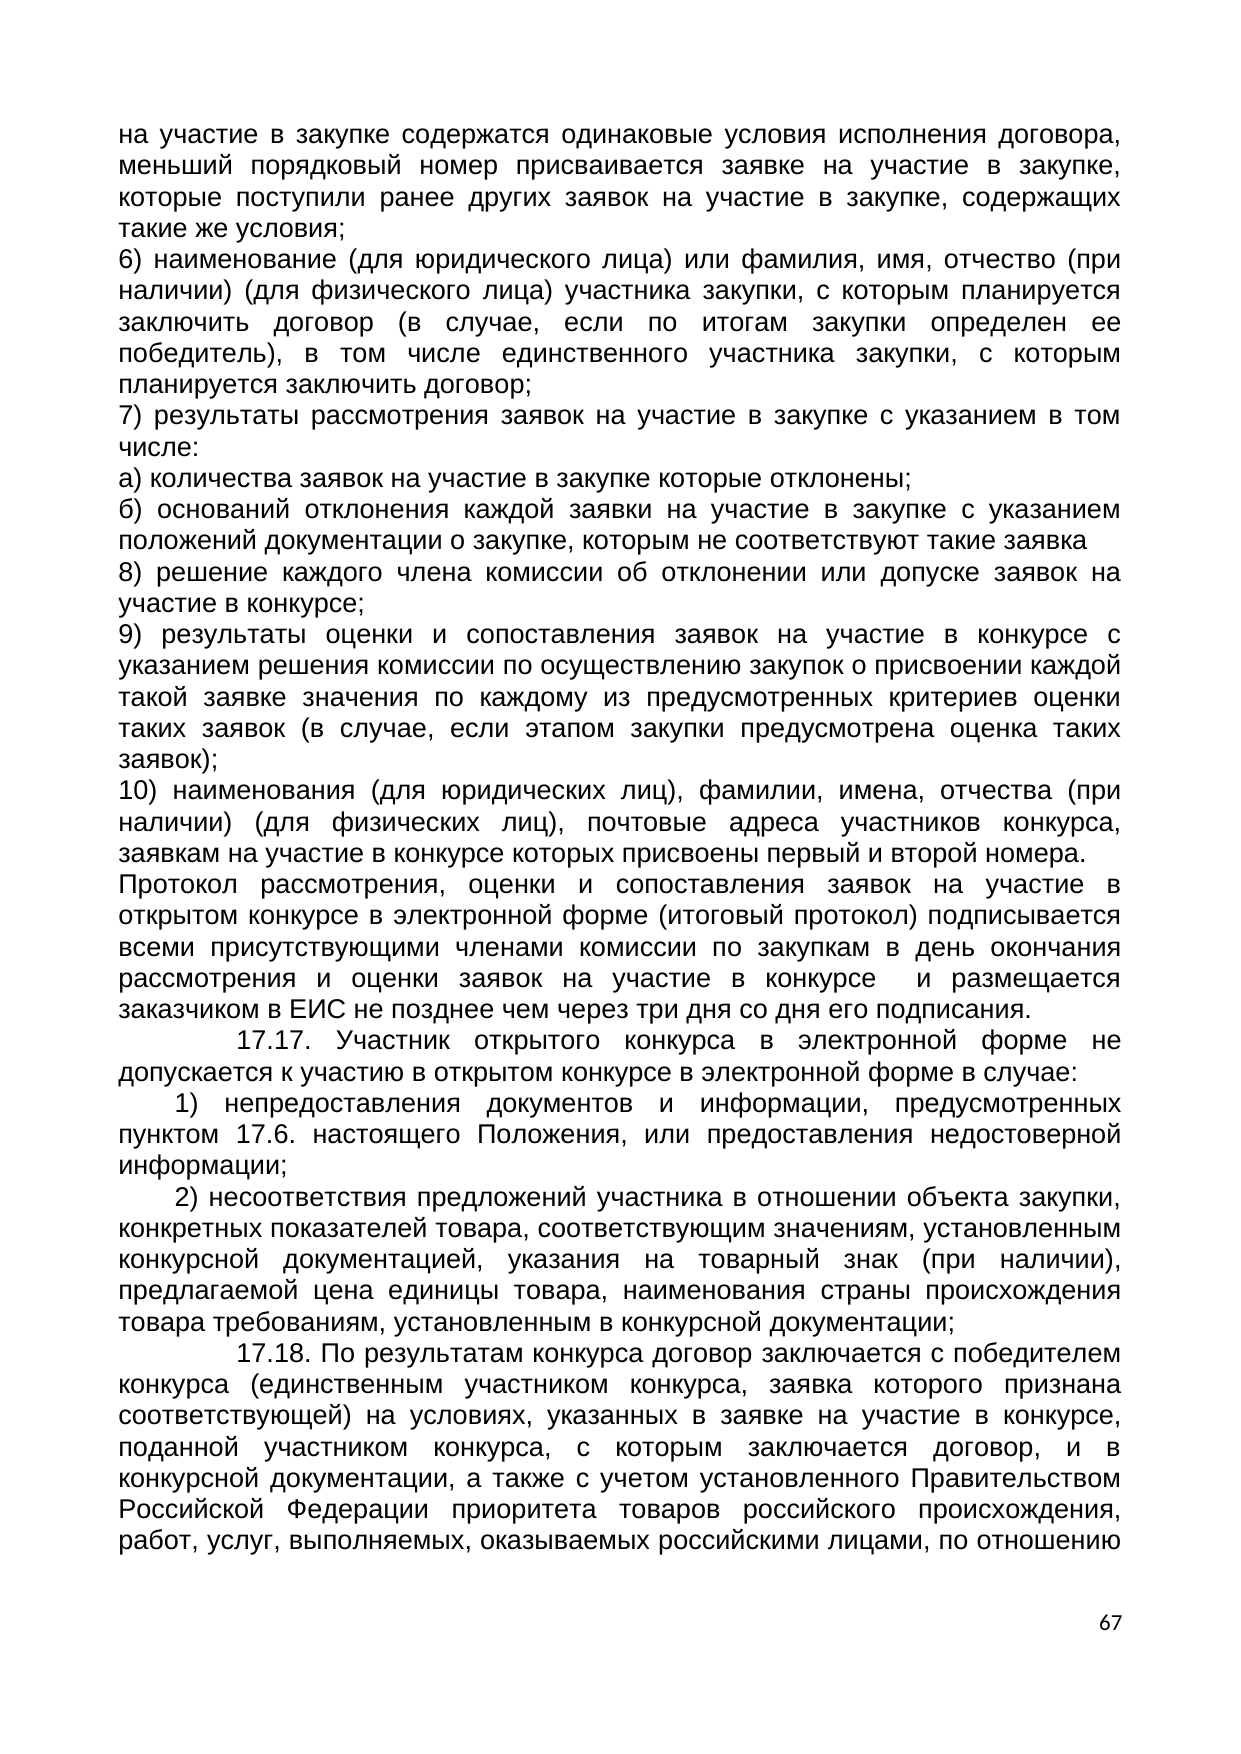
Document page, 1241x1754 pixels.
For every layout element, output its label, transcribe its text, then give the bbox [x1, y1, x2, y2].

text 9) результаты оценки и сопоставления заявок на участие в конкурсе с указанием решения комиссии по осуществлению закупок о присвоении каждой такой заявке значения по каждому из предусмотренных критериев оценки таких заявок (в случае, если этапом закупки предусмотрена оценка таких заявок); [118, 618, 1122, 774]
text а) количества заявок на участие в закупке которые отклонены; [118, 462, 1122, 493]
text на участие в закупке содержатся одинаковые условия исполнения договора, меньший порядковый номер присваивается заявке на участие в закупке, которые поступили ранее других заявок на участие в закупке, содержащих такие же условия; [118, 118, 1122, 243]
text 17.17. Участник открытого конкурса в электронной форме не допускается к участию в открытом конкурсе в электронной форме в случае: [118, 1024, 1122, 1087]
text 7) результаты рассмотрения заявок на участие в закупке с указанием в том числе: [118, 399, 1122, 462]
text 8) решение каждого члена комиссии об отклонении или допуске заявок на участие в конкурсе; [118, 556, 1122, 618]
text 1) непредоставления документов и информации, предусмотренных пунктом 17.6. настоящего Положения, или предоставления недостоверной информации; [118, 1087, 1122, 1181]
text 2) несоответствия предложений участника в отношении объекта закупки, конкретных показателей товара, соответствующим значениям, установленным конкурсной документацией, указания на товарный знак (при наличии), предлагаемой цена единицы товара, наименования страны происхождения товара требованиям, установленным в конкурсной документации; [118, 1181, 1122, 1337]
text б) оснований отклонения каждой заявки на участие в закупке с указанием положений документации о закупке, которым не соответствуют такие заявка [118, 493, 1122, 556]
text 17.18. По результатам конкурса договор заключается с победителем конкурса (единственным участником конкурса, заявка которого признана соответствующей) на условиях, указанных в заявке на участие в конкурсе, поданной участником конкурса, с которым заключается договор, и в конкурсной документации, а также с учетом установленного Правительством Российской Федерации приоритета товаров российского происхождения, работ, услуг, выполняемых, оказываемых российскими лицами, по отношению [118, 1337, 1122, 1556]
text Протокол рассмотрения, оценки и сопоставления заявок на участие в открытом конкурсе в электронной форме (итоговый протокол) подписывается всеми присутствующими членами комиссии по закупкам в день окончания рассмотрения и оценки заявок на участие в конкурсе и размещается заказчиком в ЕИС не позднее чем через три дня со дня его подписания. [118, 868, 1122, 1024]
text 10) наименования (для юридических лиц), фамилии, имена, отчества (при наличии) (для физических лиц), почтовые адреса участников конкурса, заявкам на участие в конкурсе которых присвоены первый и второй номера. [118, 774, 1122, 868]
text 6) наименование (для юридического лица) или фамилия, имя, отчество (при наличии) (для физического лица) участника закупки, с которым планируется заключить договор (в случае, если по итогам закупки определен ее победитель), в том числе единственного участника закупки, с которым планируется заключить договор; [118, 243, 1122, 399]
